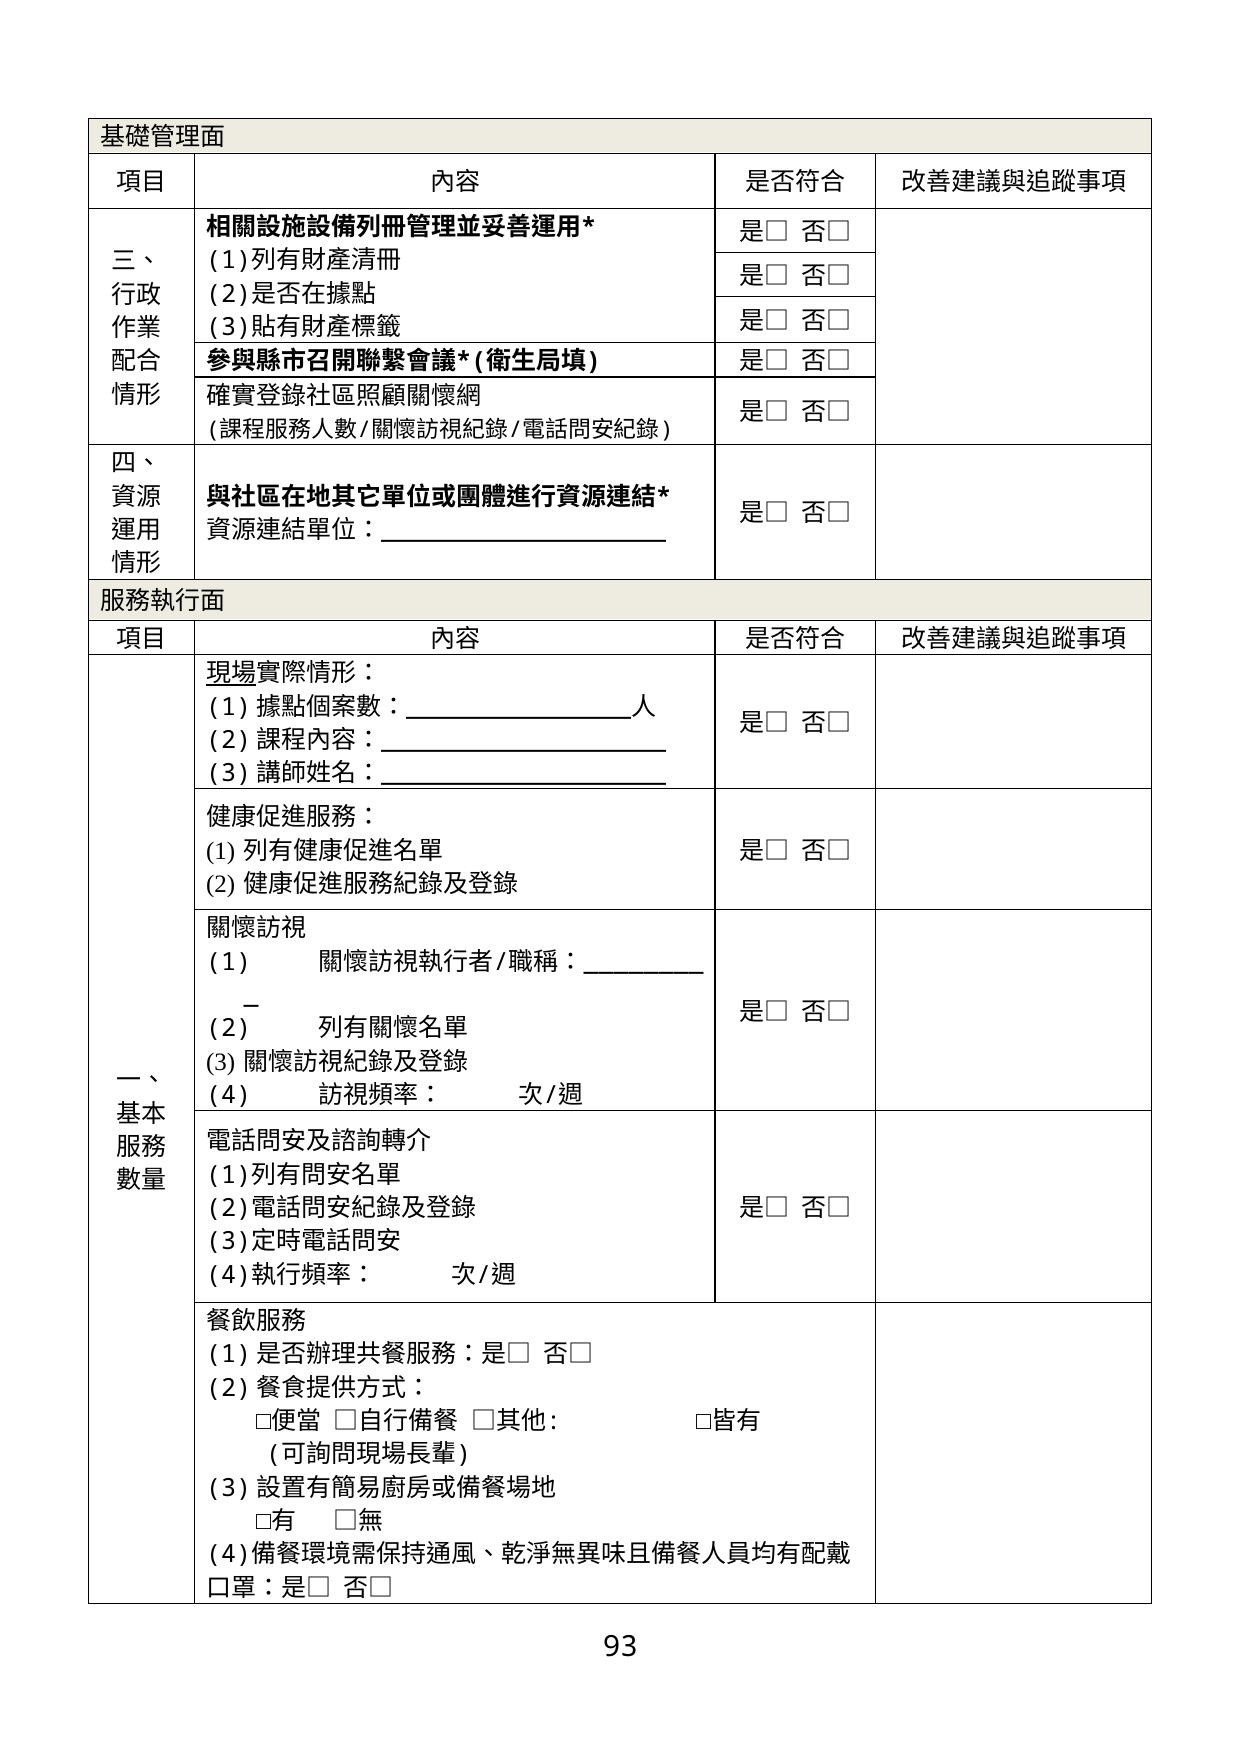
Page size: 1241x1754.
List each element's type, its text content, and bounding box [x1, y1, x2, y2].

table_cell 是□ 否□ [716, 910, 875, 1110]
table_cell 是□ 否□ [716, 297, 875, 342]
table_cell 參與縣市召開聯繫會議*(衛生局填) [195, 343, 714, 376]
table_cell 內容 [195, 154, 714, 208]
table_cell 電話問安及諮詢轉介 (1)列有問安名單 (2)電話問安紀錄及登錄 (3)定時電話問安 (4)執行頻率： 次/週 [195, 1111, 714, 1302]
table_cell [876, 209, 1151, 444]
table_cell 服務執行面 [89, 580, 1151, 619]
table_cell 確實登錄社區照顧關懷網 (課程服務人數/關懷訪視紀錄/電話問安紀錄) [195, 378, 714, 444]
table_cell [876, 1111, 1151, 1302]
table_cell [876, 1303, 1151, 1603]
table_cell 項目 [89, 154, 194, 208]
table_cell [876, 655, 1151, 788]
table_cell [876, 445, 1151, 578]
table_cell 現場實際情形： 據點個案數：_______________人 課程內容：___________________ 講師姓名：___________________ [195, 655, 714, 788]
table_cell 是□ 否□ [716, 378, 875, 444]
table_cell 一、基本服務數量 [89, 655, 194, 1603]
table_cell 與社區在地其它單位或團體進行資源連結* 資源連結單位：___________________ [195, 445, 714, 578]
table_cell 關懷訪視 關懷訪視執行者/職稱：_________ 列有關懷名單 關懷訪視紀錄及登錄 訪視頻率： 次/週 [195, 910, 714, 1110]
table_cell [876, 789, 1151, 909]
table_cell 改善建議與追蹤事項 [876, 154, 1151, 208]
table_cell 改善建議與追蹤事項 [876, 621, 1151, 654]
table_cell [876, 910, 1151, 1110]
table_cell 是□ 否□ [716, 1111, 875, 1302]
table_cell 四、資源運用情形 [89, 445, 194, 578]
table_cell 是否符合 [716, 154, 875, 208]
table_cell 是□ 否□ [716, 655, 875, 788]
table_cell 三、行政作業配合情形 [89, 209, 194, 444]
table_cell 是□ 否□ [716, 209, 875, 252]
table_cell 內容 [195, 621, 714, 654]
table_cell 健康促進服務： 列有健康促進名單 健康促進服務紀錄及登錄 [195, 789, 714, 909]
table_cell 是否符合 [716, 621, 875, 654]
table_cell 相關設施設備列冊管理並妥善運用* (1)列有財產清冊 (2)是否在據點 (3)貼有財產標籤 [195, 209, 714, 342]
table_cell 是□ 否□ [716, 253, 875, 296]
table_cell 項目 [89, 621, 194, 654]
table_cell 基礎管理面 [89, 119, 1151, 152]
table_cell 是□ 否□ [716, 789, 875, 909]
table_cell 是□ 否□ [716, 445, 875, 578]
table_cell 是□ 否□ [716, 343, 875, 376]
table_cell 餐飲服務 是否辦理共餐服務：是□ 否□ 餐食提供方式： □便當 □自行備餐 □其他: □皆有 (可詢問現場長輩) 設置有簡易廚房或備餐場地 □有 □無 (4)備餐環境需保持通風、乾淨無異味且備餐人員均有配戴口罩：是□ 否□ [195, 1303, 875, 1603]
